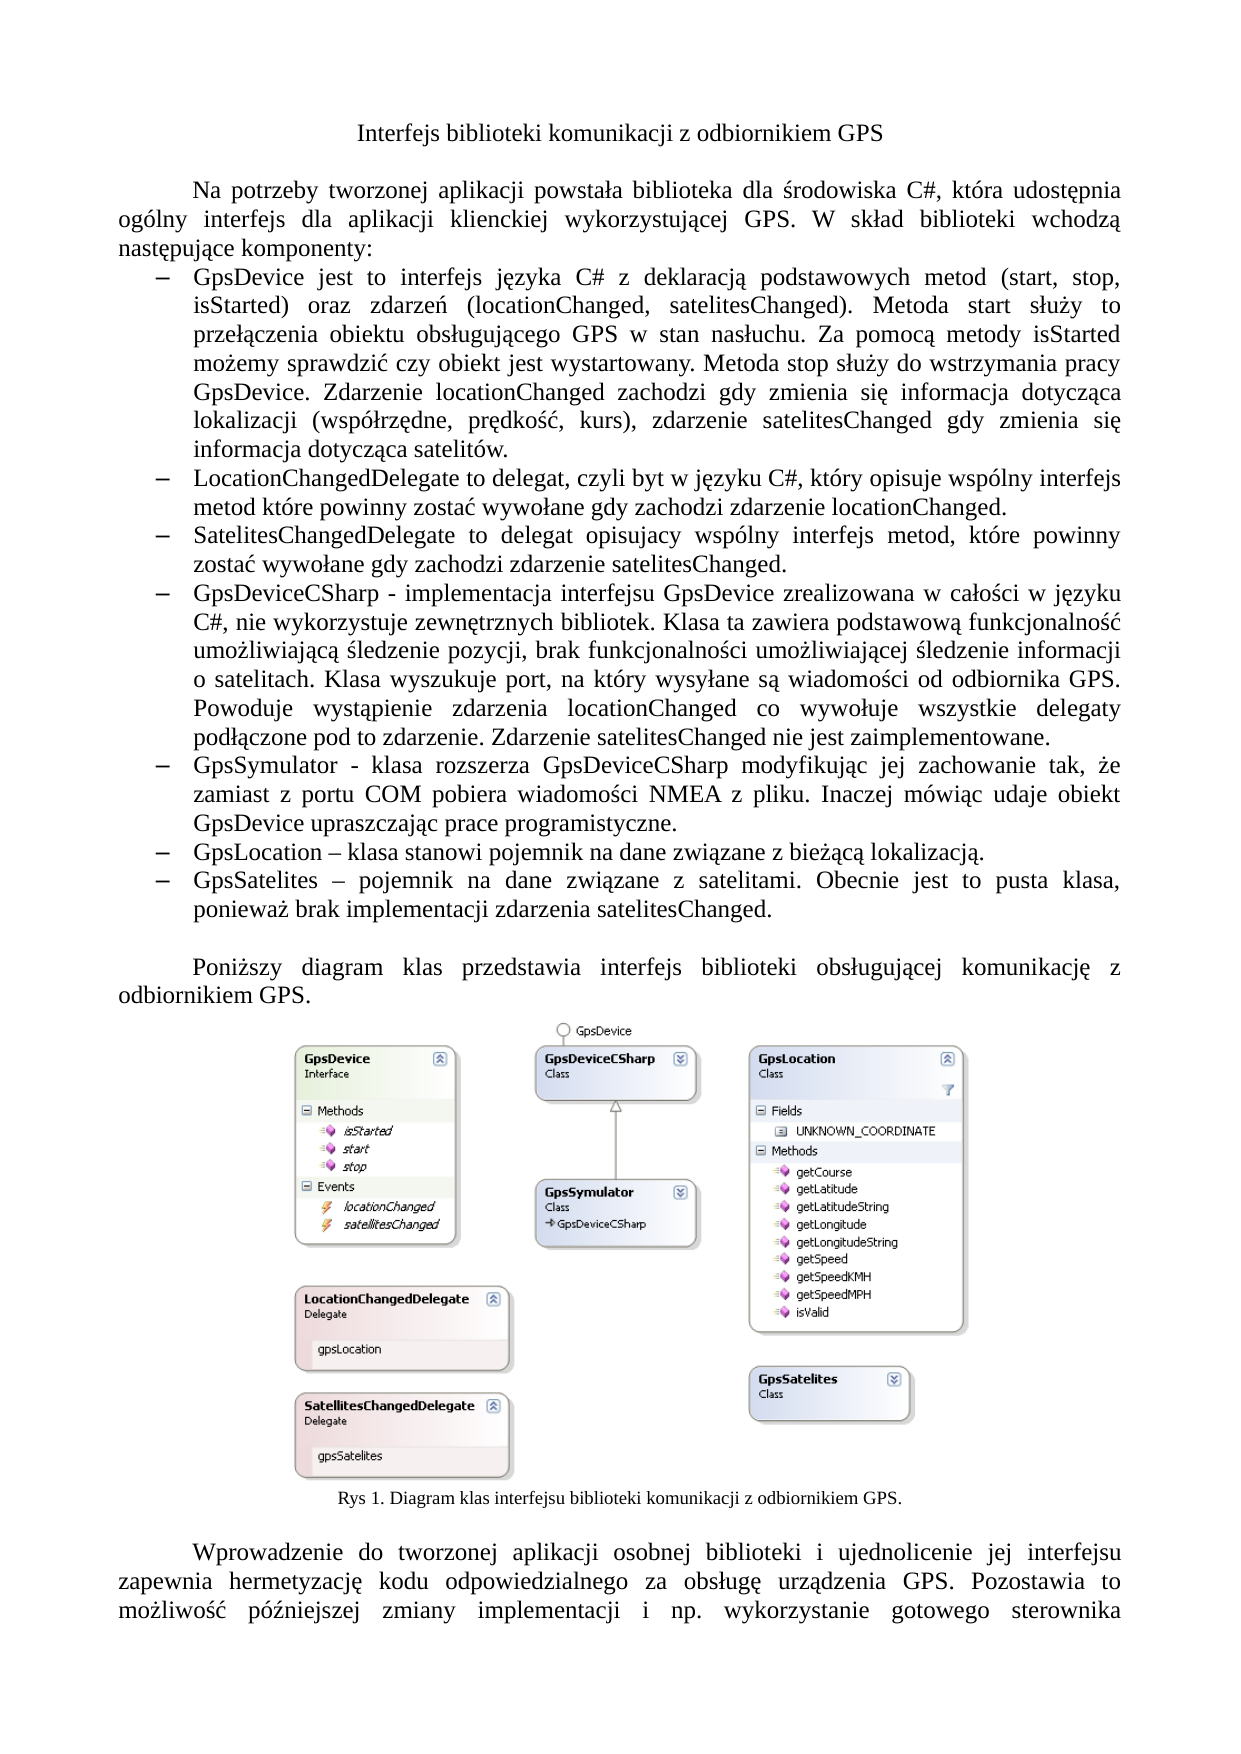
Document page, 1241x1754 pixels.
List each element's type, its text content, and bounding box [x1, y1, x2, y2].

list GpsDevice jest to interfejs języka C# z deklaracją podstawowych metod (start, stop, isStarted) oraz zdarzeń (locationChanged, satelitesChanged). Metoda start służy to przełączenia obiektu obsługującego GPS w stan nasłuchu. Za pomocą metody isStarted możemy sprawdzić czy obiekt jest wystartowany. Metoda stop służy do wstrzymania pracy GpsDevice. Zdarzenie locationChanged zachodzi gdy zmienia się informacja dotycząca lokalizacji (współrzędne, prędkość, kurs), zdarzenie satelitesChanged gdy zmienia się informacja dotycząca satelitów. [156, 262, 1122, 463]
text Interfejs biblioteki komunikacji z odbiornikiem GPS [118, 118, 1122, 147]
list GpsLocation – klasa stanowi pojemnik na dane związane z bieżącą lokalizacją. [156, 837, 1122, 866]
text Rys 1. Diagram klas interfejsu biblioteki komunikacji z odbiornikiem GPS. [118, 1487, 1122, 1509]
picture [284, 1012, 973, 1487]
list GpsSatelites – pojemnik na dane związane z satelitami. Obecnie jest to pusta klasa, ponieważ brak implementacji zdarzenia satelitesChanged. [156, 866, 1122, 923]
text Wprowadzenie do tworzonej aplikacji osobnej biblioteki i ujednolicenie jej interfejsu zapewnia hermetyzację kodu odpowiedzialnego za obsługę urządzenia GPS. Pozostawia to możliwość późniejszej zmiany implementacji i np. wykorzystanie gotowego sterownika [118, 1537, 1122, 1624]
list LocationChangedDelegate to delegat, czyli byt w języku C#, który opisuje wspólny interfejs metod które powinny zostać wywołane gdy zachodzi zdarzenie locationChanged. [156, 463, 1122, 521]
text Poniższy diagram klas przedstawia interfejs biblioteki obsługującej komunikację z odbiornikiem GPS. [118, 952, 1122, 1009]
list SatelitesChangedDelegate to delegat opisujacy wspólny interfejs metod, które powinny zostać wywołane gdy zachodzi zdarzenie satelitesChanged. [156, 521, 1122, 578]
list GpsSymulator - klasa rozszerza GpsDeviceCSharp modyfikując jej zachowanie tak, że zamiast z portu COM pobiera wiadomości NMEA z pliku. Inaczej mówiąc udaje obiekt GpsDevice upraszczając prace programistyczne. [156, 751, 1122, 837]
text Na potrzeby tworzonej aplikacji powstała biblioteka dla środowiska C#, która udostępnia ogólny interfejs dla aplikacji klienckiej wykorzystującej GPS. W skład biblioteki wchodzą następujące komponenty: [118, 176, 1122, 262]
list GpsDeviceCSharp - implementacja interfejsu GpsDevice zrealizowana w całości w języku C#, nie wykorzystuje zewnętrznych bibliotek. Klasa ta zawiera podstawową funkcjonalność umożliwiającą śledzenie pozycji, brak funkcjonalności umożliwiającej śledzenie informacji o satelitach. Klasa wyszukuje port, na który wysyłane są wiadomości od odbiornika GPS. Powoduje wystąpienie zdarzenia locationChanged co wywołuje wszystkie delegaty podłączone pod to zdarzenie. Zdarzenie satelitesChanged nie jest zaimplementowane. [156, 578, 1122, 751]
